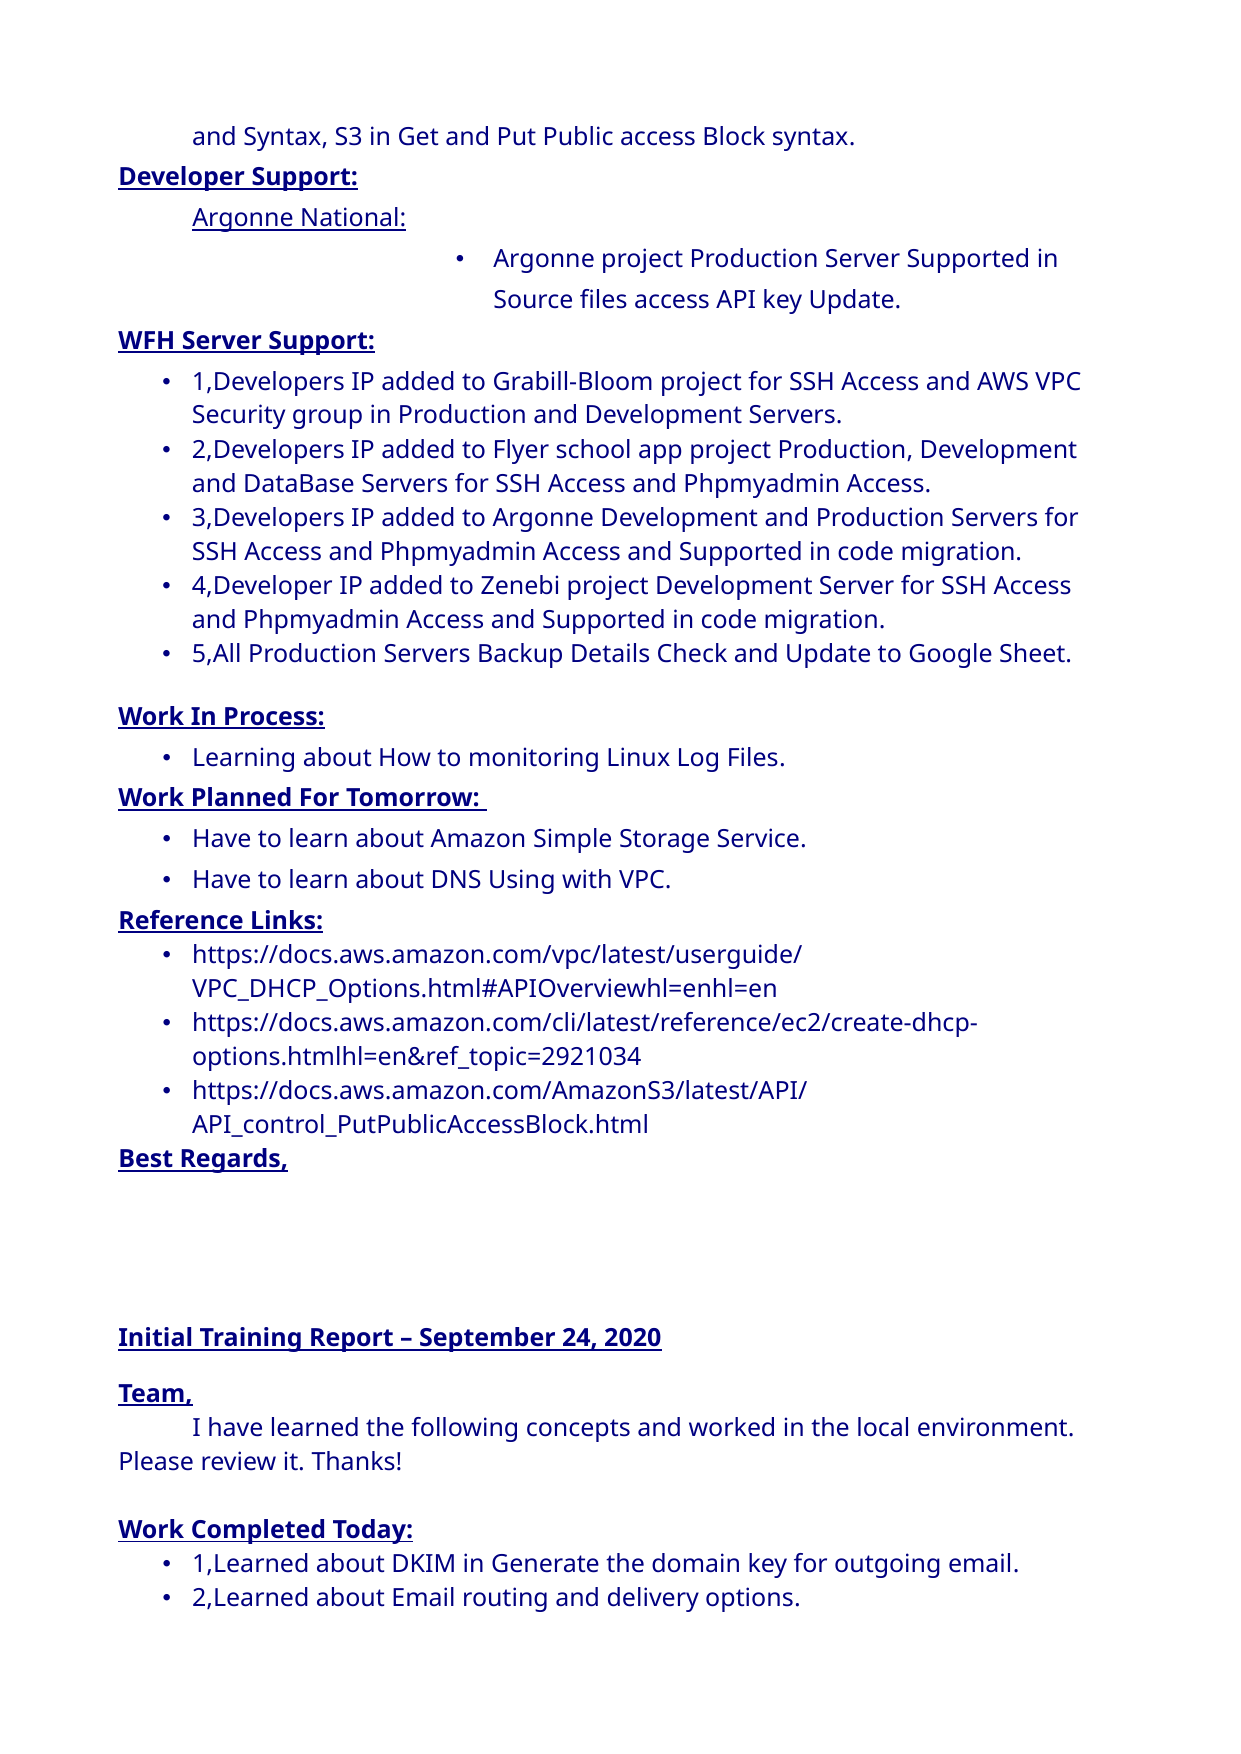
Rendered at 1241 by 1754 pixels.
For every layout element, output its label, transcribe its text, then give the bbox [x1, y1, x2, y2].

text Reference Links: [118, 903, 1122, 937]
subtitle 1,Developers IP added to Grabill-Bloom project for SSH Access and AWS VPC Security group in Production and Development Servers. [162, 363, 1122, 431]
list Argonne project Production Server Supported in Source files access API key Update. [456, 241, 1122, 316]
list https://docs.aws.amazon.com/AmazonS3/latest/API/API_control_PutPublicAccessBlock.html [162, 1073, 1122, 1141]
list Have to learn about Amazon Simple Storage Service. [162, 821, 1122, 855]
text Developer Support: [118, 159, 1122, 193]
text Best Regards, [118, 1141, 1122, 1175]
list 2,Learned about Email routing and delivery options. [162, 1580, 1122, 1614]
text WFH Server Support: [118, 322, 1122, 356]
list https://docs.aws.amazon.com/cli/latest/reference/ec2/create-dhcp-options.htmlhl=en&ref_topic=2921034 [162, 1005, 1122, 1073]
text I have learned the following concepts and worked in the local environment. Please review it. Thanks! [118, 1409, 1122, 1478]
list Have to learn about DNS Using with VPC. [162, 862, 1122, 896]
list https://docs.aws.amazon.com/vpc/latest/userguide/VPC_DHCP_Options.html#APIOverviewhl=enhl=en [162, 937, 1122, 1005]
text Work Planned For Tomorrow: [118, 780, 1122, 814]
text Work Completed Today: [118, 1512, 1122, 1546]
text Team, [118, 1375, 1122, 1409]
text Initial Training Report – September 24, 2020 [118, 1320, 1122, 1354]
subtitle 2,Developers IP added to Flyer school app project Production, Development and DataBase Servers for SSH Access and Phpmyadmin Access. [162, 431, 1122, 499]
subtitle 3,Developers IP added to Argonne Development and Production Servers for SSH Access and Phpmyadmin Access and Supported in code migration. [162, 499, 1122, 567]
subtitle 4,Developer IP added to Zenebi project Development Server for SSH Access and Phpmyadmin Access and Supported in code migration. [162, 567, 1122, 636]
list 1,Learned about DKIM in Generate the domain key for outgoing email. [162, 1546, 1122, 1580]
text Work In Process: [118, 698, 1122, 732]
subtitle 5,All Production Servers Backup Details Check and Update to Google Sheet. [162, 636, 1122, 670]
list Learning about How to monitoring Linux Log Files. [162, 739, 1122, 773]
text Argonne National: [118, 200, 1122, 234]
list and Syntax, S3 in Get and Put Public access Block syntax. [162, 118, 1122, 152]
